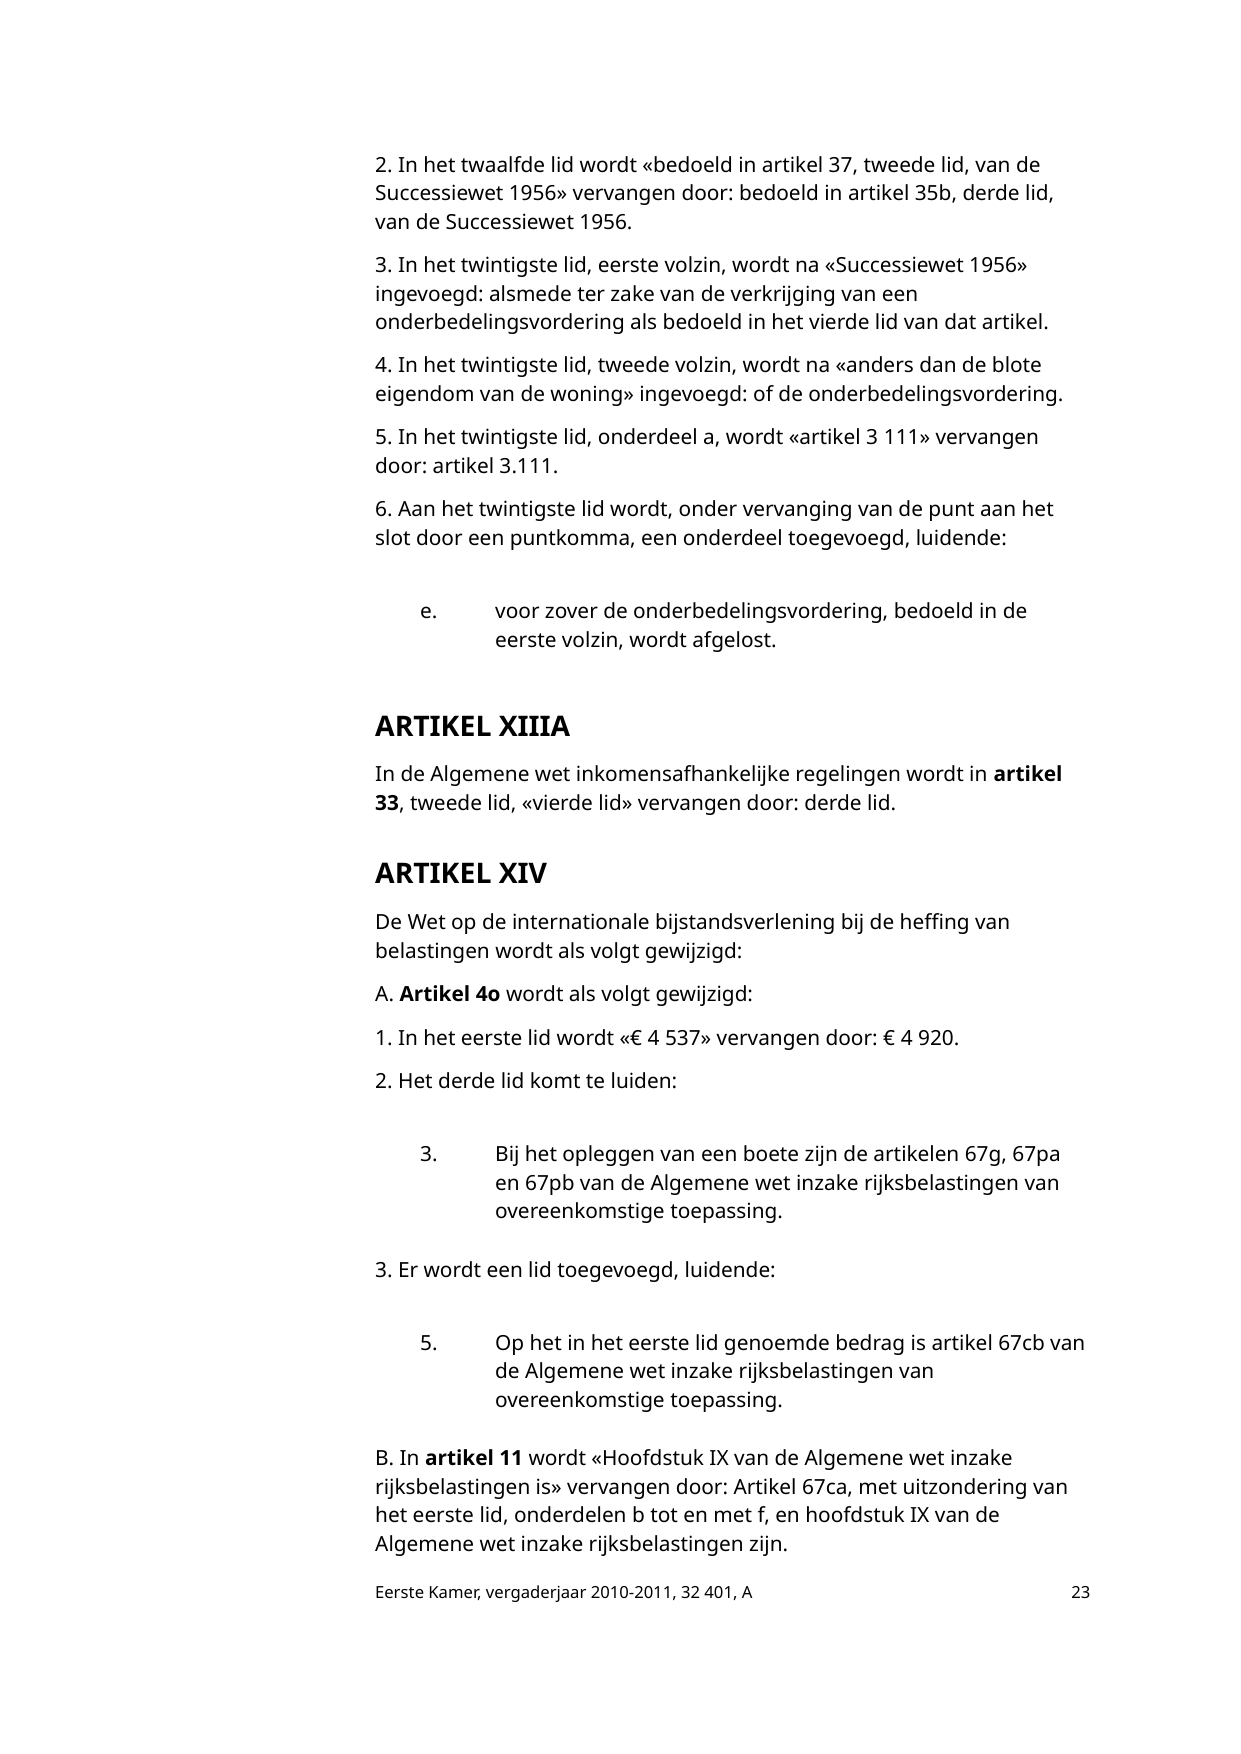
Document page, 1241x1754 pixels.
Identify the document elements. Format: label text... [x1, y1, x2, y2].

text 2. In het twaalfde lid wordt «bedoeld in artikel 37, tweede lid, van de Successiewet 1956» vervangen door: bedoeld in artikel 35b, derde lid, van de Successiewet 1956. [375, 150, 1090, 235]
text 1. In het eerste lid wordt «€ 4 537» vervangen door: € 4 920. [375, 1023, 1090, 1051]
text De Wet op de internationale bijstandsverlening bij de heffing van belastingen wordt als volgt gewijzigd: [375, 907, 1090, 964]
list Bij het opleggen van een boete zijn de artikelen 67g, 67pa en 67pb van de Algemene wet inzake rijksbelastingen van overeenkomstige toepassing. [420, 1139, 1090, 1225]
list voor zover de onderbedelingsvordering, bedoeld in de eerste volzin, wordt afgelost. [420, 596, 1090, 653]
subtitle ARTIKEL XIIIA [375, 706, 1090, 744]
text 5. In het twintigste lid, onderdeel a, wordt «artikel 3 111» vervangen door: artikel 3.111. [375, 422, 1090, 479]
text 3. In het twintigste lid, eerste volzin, wordt na «Successiewet 1956» ingevoegd: alsmede ter zake van de verkrijging van een onderbedelingsvordering als bedoeld in het vierde lid van dat artikel. [375, 250, 1090, 336]
text 3. Er wordt een lid toegevoegd, luidende: [375, 1255, 1090, 1283]
text In de Algemene wet inkomensafhankelijke regelingen wordt in artikel 33, tweede lid, «vierde lid» vervangen door: derde lid. [375, 759, 1090, 816]
text B. In artikel 11 wordt «Hoofdstuk IX van de Algemene wet inzake rijksbelastingen is» vervangen door: Artikel 67ca, met uitzondering van het eerste lid, onderdelen b tot en met f, en hoofdstuk IX van de Algemene wet inzake rijksbelastingen zijn. [375, 1443, 1090, 1557]
text A. Artikel 4o wordt als volgt gewijzigd: [375, 979, 1090, 1008]
text 4. In het twintigste lid, tweede volzin, wordt na «anders dan de blote eigendom van de woning» ingevoegd: of de onderbedelingsvordering. [375, 351, 1090, 407]
list Op het in het eerste lid genoemde bedrag is artikel 67cb van de Algemene wet inzake rijksbelastingen van overeenkomstige toepassing. [420, 1328, 1090, 1413]
text 2. Het derde lid komt te luiden: [375, 1066, 1090, 1094]
text 6. Aan het twintigste lid wordt, onder vervanging van de punt aan het slot door een puntkomma, een onderdeel toegevoegd, luidende: [375, 494, 1090, 551]
subtitle ARTIKEL XIV [375, 854, 1090, 892]
